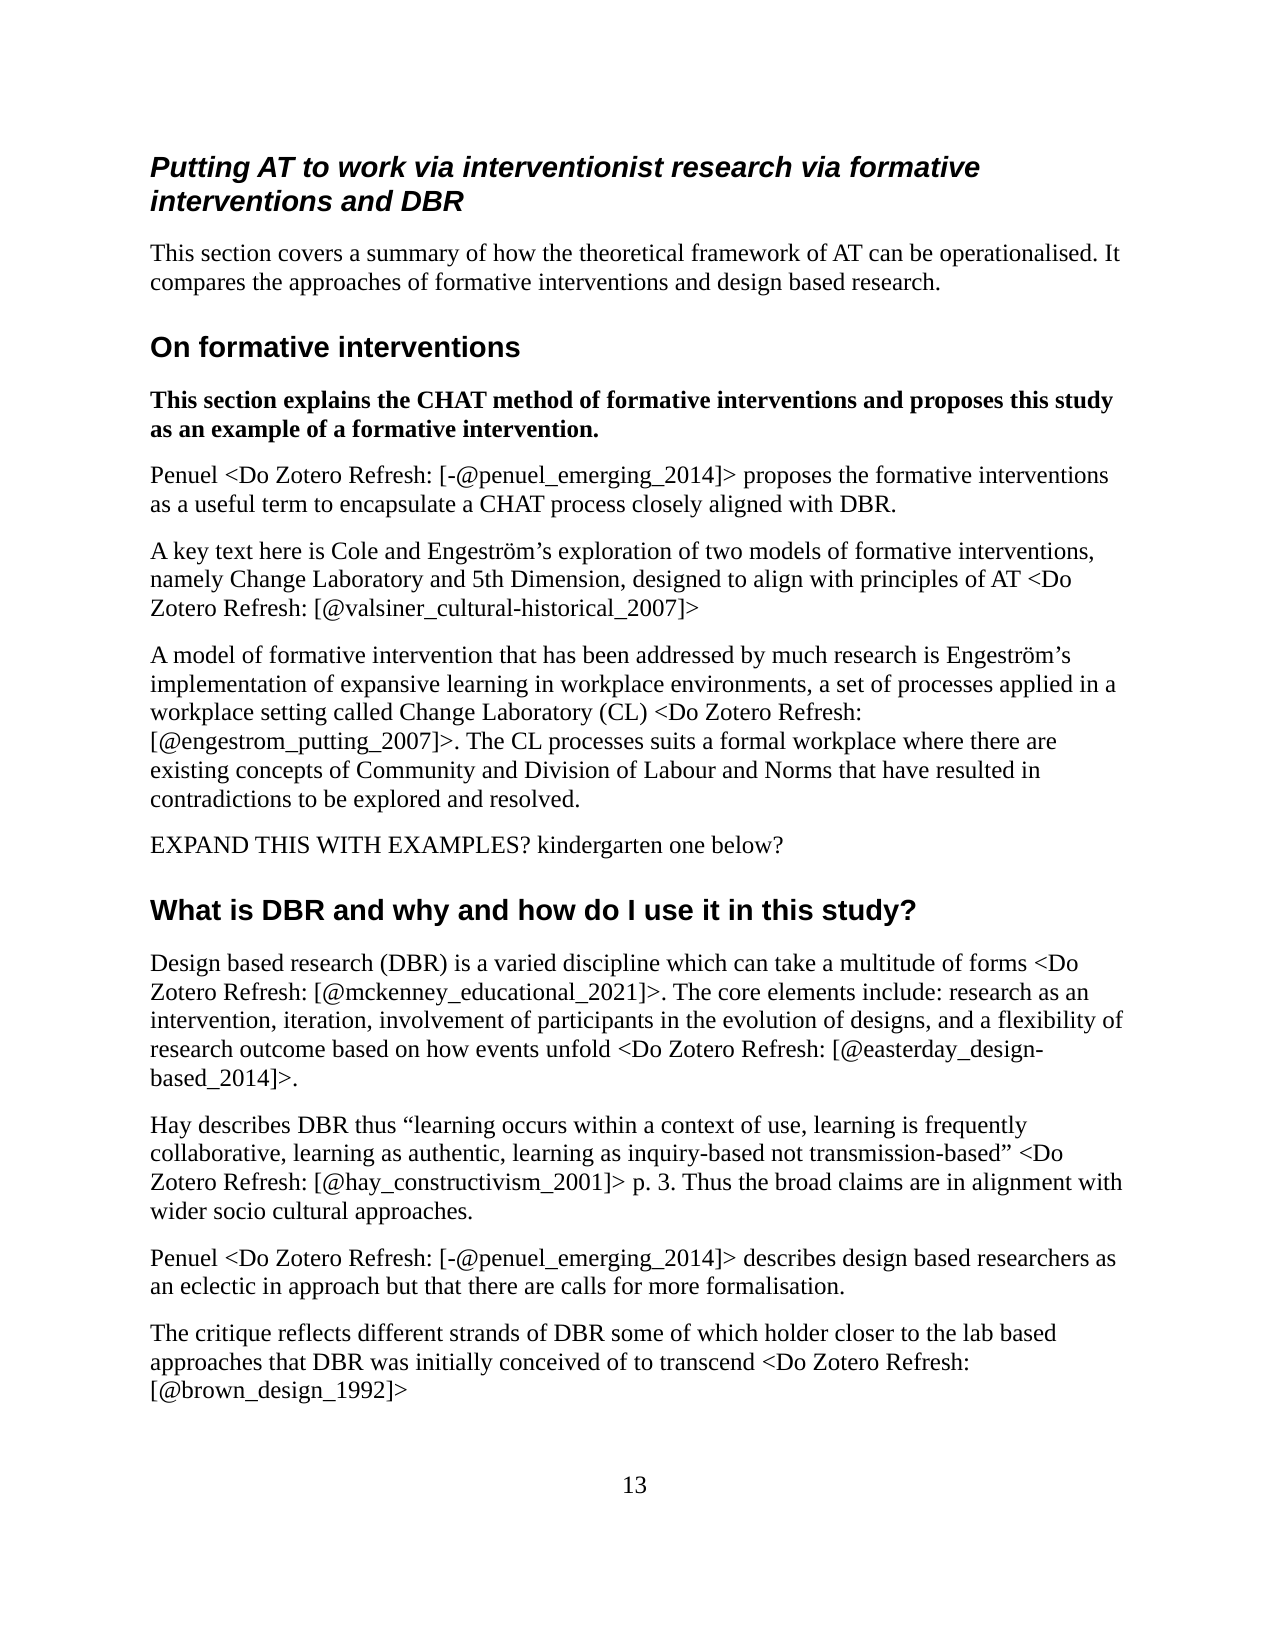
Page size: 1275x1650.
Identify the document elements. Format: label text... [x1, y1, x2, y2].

text A model of formative intervention that has been addressed by much research is Engeström’s implementation of expansive learning in workplace environments, a set of processes applied in a workplace setting called Change Laboratory (CL) <Do Zotero Refresh: [@engestrom_putting_2007]>. The CL processes suits a formal workplace where there are existing concepts of Community and Division of Labour and Norms that have resulted in contradictions to be explored and resolved. [150, 640, 1125, 812]
text EXPAND THIS WITH EXAMPLES? kindergarten one below? [150, 830, 1125, 859]
subtitle What is DBR and why and how do I use it in this study? [150, 893, 1125, 927]
text Penuel <Do Zotero Refresh: [-@penuel_emerging_2014]> proposes the formative interventions as a useful term to encapsulate a CHAT process closely aligned with DBR. [150, 460, 1125, 518]
text Design based research (DBR) is a varied discipline which can take a multitude of forms <Do Zotero Refresh: [@mckenney_educational_2021]>. The core elements include: research as an intervention, iteration, involvement of participants in the evolution of designs, and a flexibility of research outcome based on how events unfold <Do Zotero Refresh: [@easterday_design-based_2014]>. [150, 948, 1125, 1092]
text This section covers a summary of how the theoretical framework of AT can be operationalised. It compares the approaches of formative interventions and design based research. [150, 238, 1125, 296]
text The critique reflects different strands of DBR some of which holder closer to the lab based approaches that DBR was initially conceived of to transcend <Do Zotero Refresh: [@brown_design_1992]> [150, 1318, 1125, 1404]
text Hay describes DBR thus “learning occurs within a context of use, learning is frequently collaborative, learning as authentic, learning as inquiry-based not transmission-based” <Do Zotero Refresh: [@hay_constructivism_2001]> p. 3. Thus the broad claims are in alignment with wider socio cultural approaches. [150, 1110, 1125, 1225]
text Penuel <Do Zotero Refresh: [-@penuel_emerging_2014]> describes design based researchers as an eclectic in approach but that there are calls for more formalisation. [150, 1243, 1125, 1300]
subtitle Putting AT to work via interventionist research via formative interventions and DBR [150, 150, 1125, 217]
text A key text here is Cole and Engeström’s exploration of two models of formative interventions, namely Change Laboratory and 5th Dimension, designed to align with principles of AT <Do Zotero Refresh: [@valsiner_cultural-historical_2007]> [150, 536, 1125, 622]
subtitle On formative interventions [150, 330, 1125, 363]
text This section explains the CHAT method of formative interventions and proposes this study as an example of a formative intervention. [150, 385, 1125, 442]
